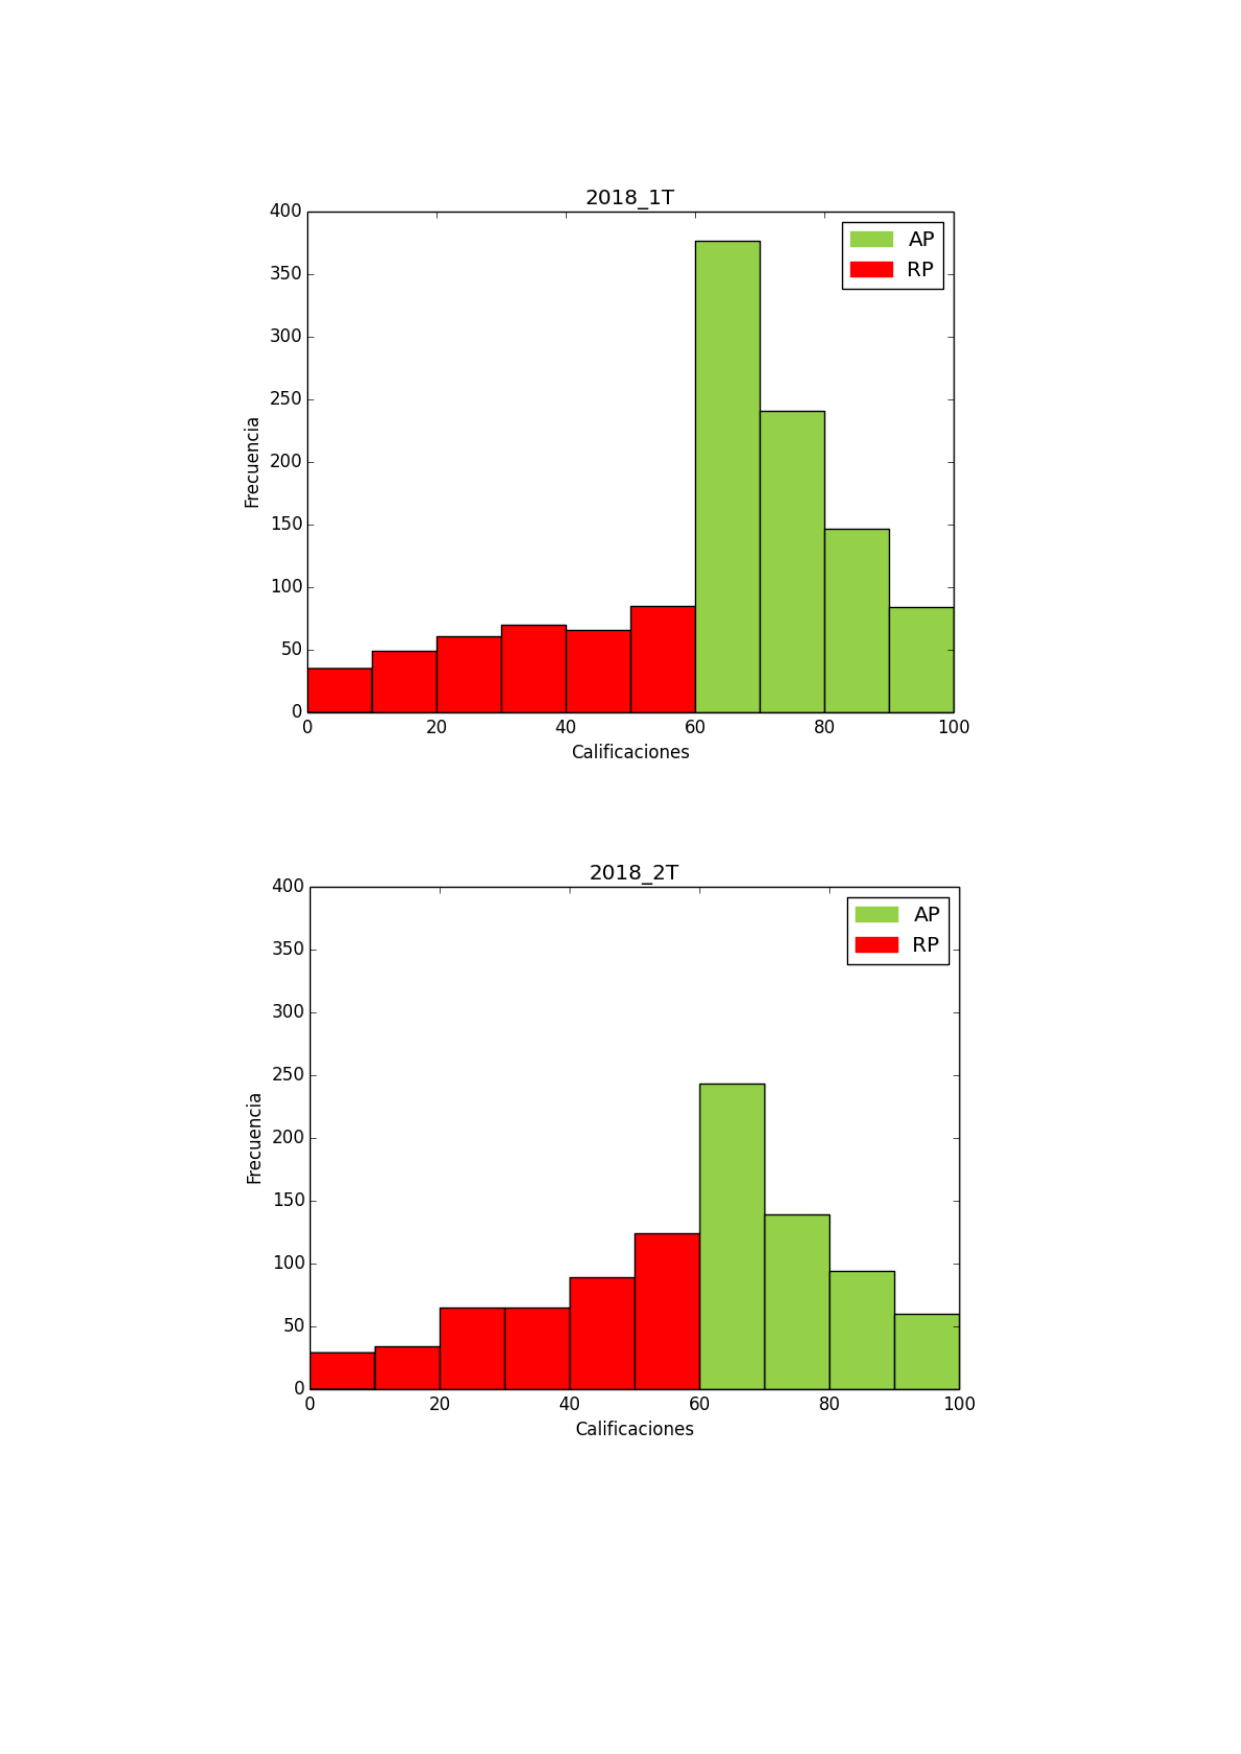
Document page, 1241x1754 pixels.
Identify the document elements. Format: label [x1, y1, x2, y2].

picture [205, 824, 1043, 1452]
picture [203, 150, 1037, 775]
